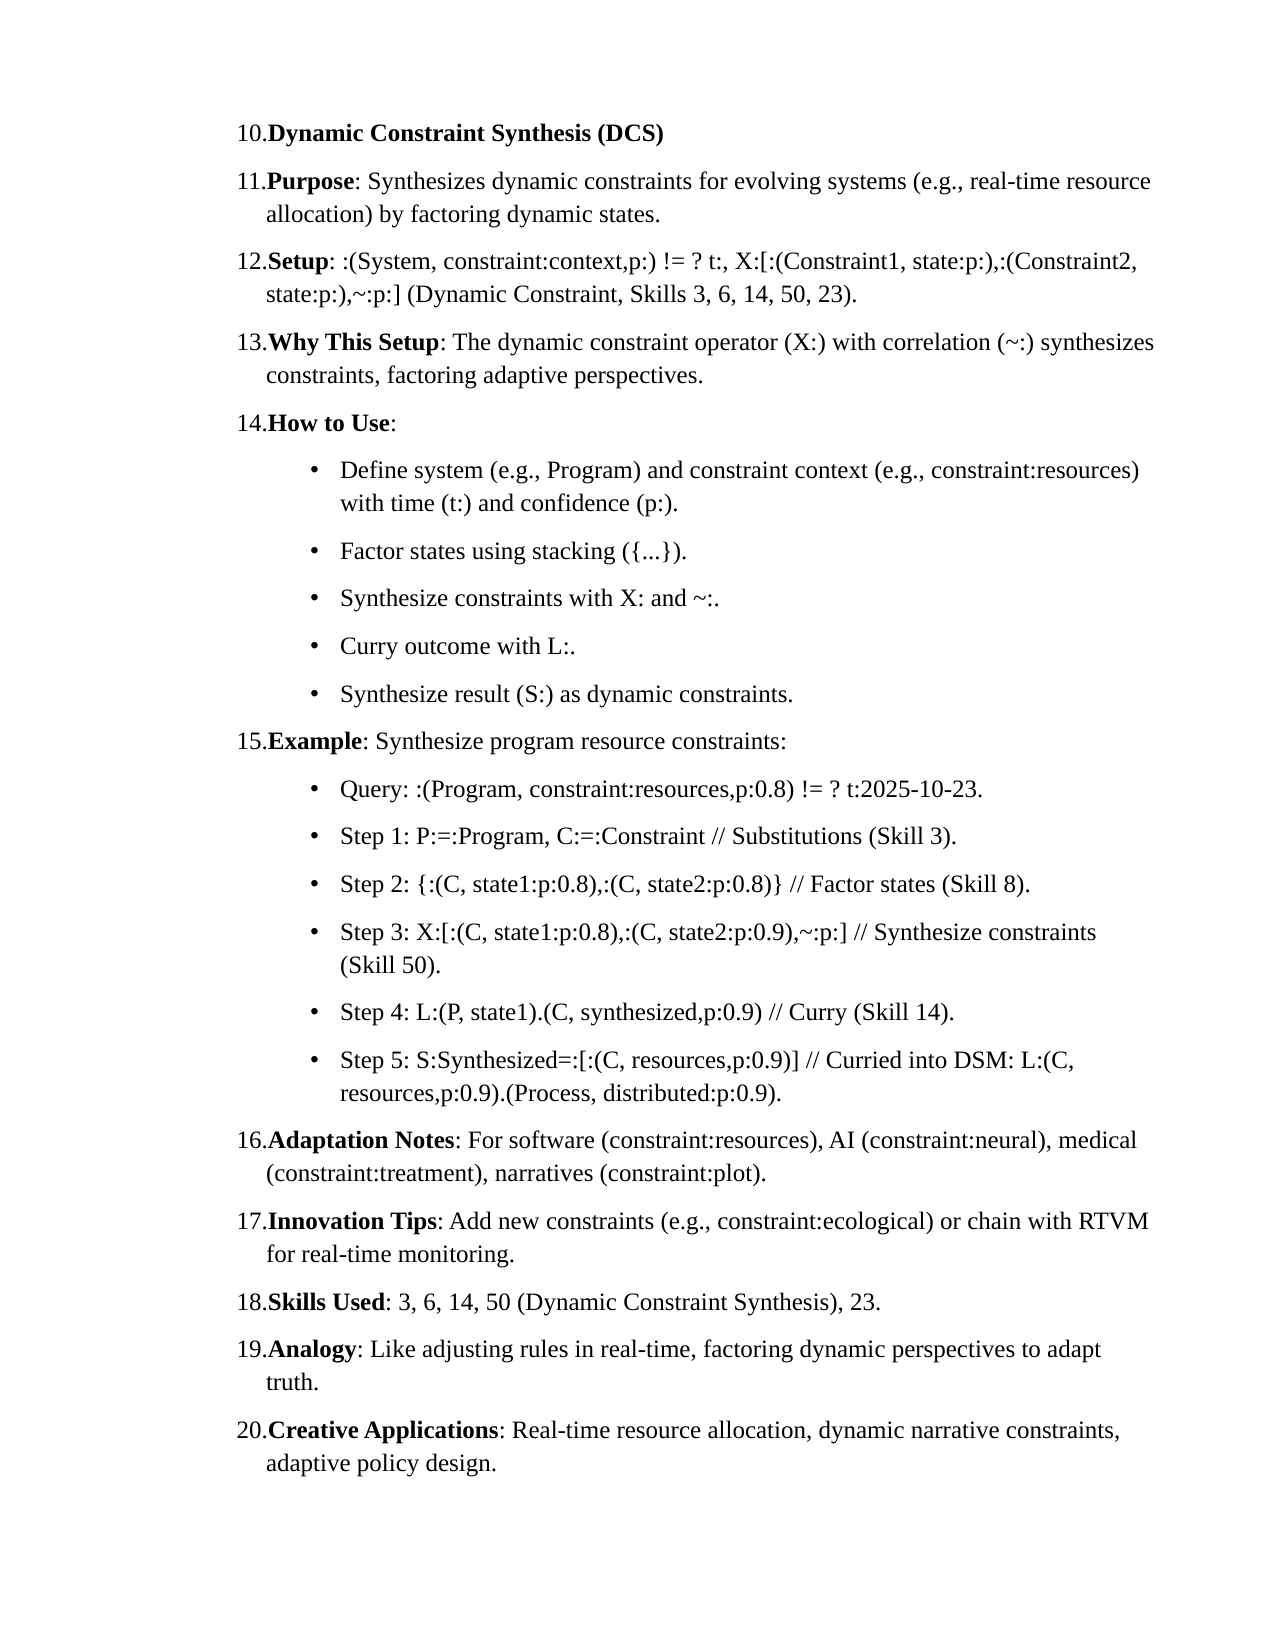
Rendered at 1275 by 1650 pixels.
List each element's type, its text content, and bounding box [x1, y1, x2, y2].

list Skills Used: 3, 6, 14, 50 (Dynamic Constraint Synthesis), 23. [236, 1287, 1157, 1316]
list Factor states using stacking ({...}). [310, 536, 1157, 564]
list Synthesize result (S:) as dynamic constraints. [310, 679, 1157, 707]
list Adaptation Notes: For software (constraint:resources), AI (constraint:neural), medical (constraint:treatment), narratives (constraint:plot). [236, 1126, 1157, 1187]
list Step 3: X:[:(C, state1:p:0.8),:(C, state2:p:0.9),~:p:] // Synthesize constraints (Skill 50). [310, 917, 1157, 978]
list Step 1: P:=:Program, C:=:Constraint // Substitutions (Skill 3). [310, 821, 1157, 850]
list Innovation Tips: Add new constraints (e.g., constraint:ecological) or chain with RTVM for real-time monitoring. [236, 1206, 1157, 1268]
list Creative Applications: Real-time resource allocation, dynamic narrative constraints, adaptive policy design. [236, 1415, 1157, 1477]
list Why This Setup: The dynamic constraint operator (X:) with correlation (~:) synthesizes constraints, factoring adaptive perspectives. [236, 327, 1157, 389]
list Synthesize constraints with X: and ~:. [310, 583, 1157, 612]
list Purpose: Synthesizes dynamic constraints for evolving systems (e.g., real-time resource allocation) by factoring dynamic states. [236, 166, 1157, 227]
list Query: :(Program, constraint:resources,p:0.8) != ? t:2025-10-23. [310, 774, 1157, 803]
list Example: Synthesize program resource constraints: [236, 726, 1157, 755]
list Analogy: Like adjusting rules in real-time, factoring dynamic perspectives to adapt truth. [236, 1334, 1157, 1396]
list Step 2: {:(C, state1:p:0.8),:(C, state2:p:0.8)} // Factor states (Skill 8). [310, 869, 1157, 898]
list Curry outcome with L:. [310, 631, 1157, 660]
list Step 4: L:(P, state1).(C, synthesized,p:0.9) // Curry (Skill 14). [310, 997, 1157, 1026]
list Define system (e.g., Program) and constraint context (e.g., constraint:resources) with time (t:) and confidence (p:). [310, 455, 1157, 517]
list How to Use: [236, 408, 1157, 436]
list Dynamic Constraint Synthesis (DCS) [236, 118, 1157, 147]
list Step 5: S:Synthesized=:[:(C, resources,p:0.9)] // Curried into DSM: L:(C, resources,p:0.9).(Process, distributed:p:0.9). [310, 1045, 1157, 1107]
list Setup: :(System, constraint:context,p:) != ? t:, X:[:(Constraint1, state:p:),:(Constraint2, state:p:),~:p:] (Dynamic Constraint, Skills 3, 6, 14, 50, 23). [236, 246, 1157, 308]
